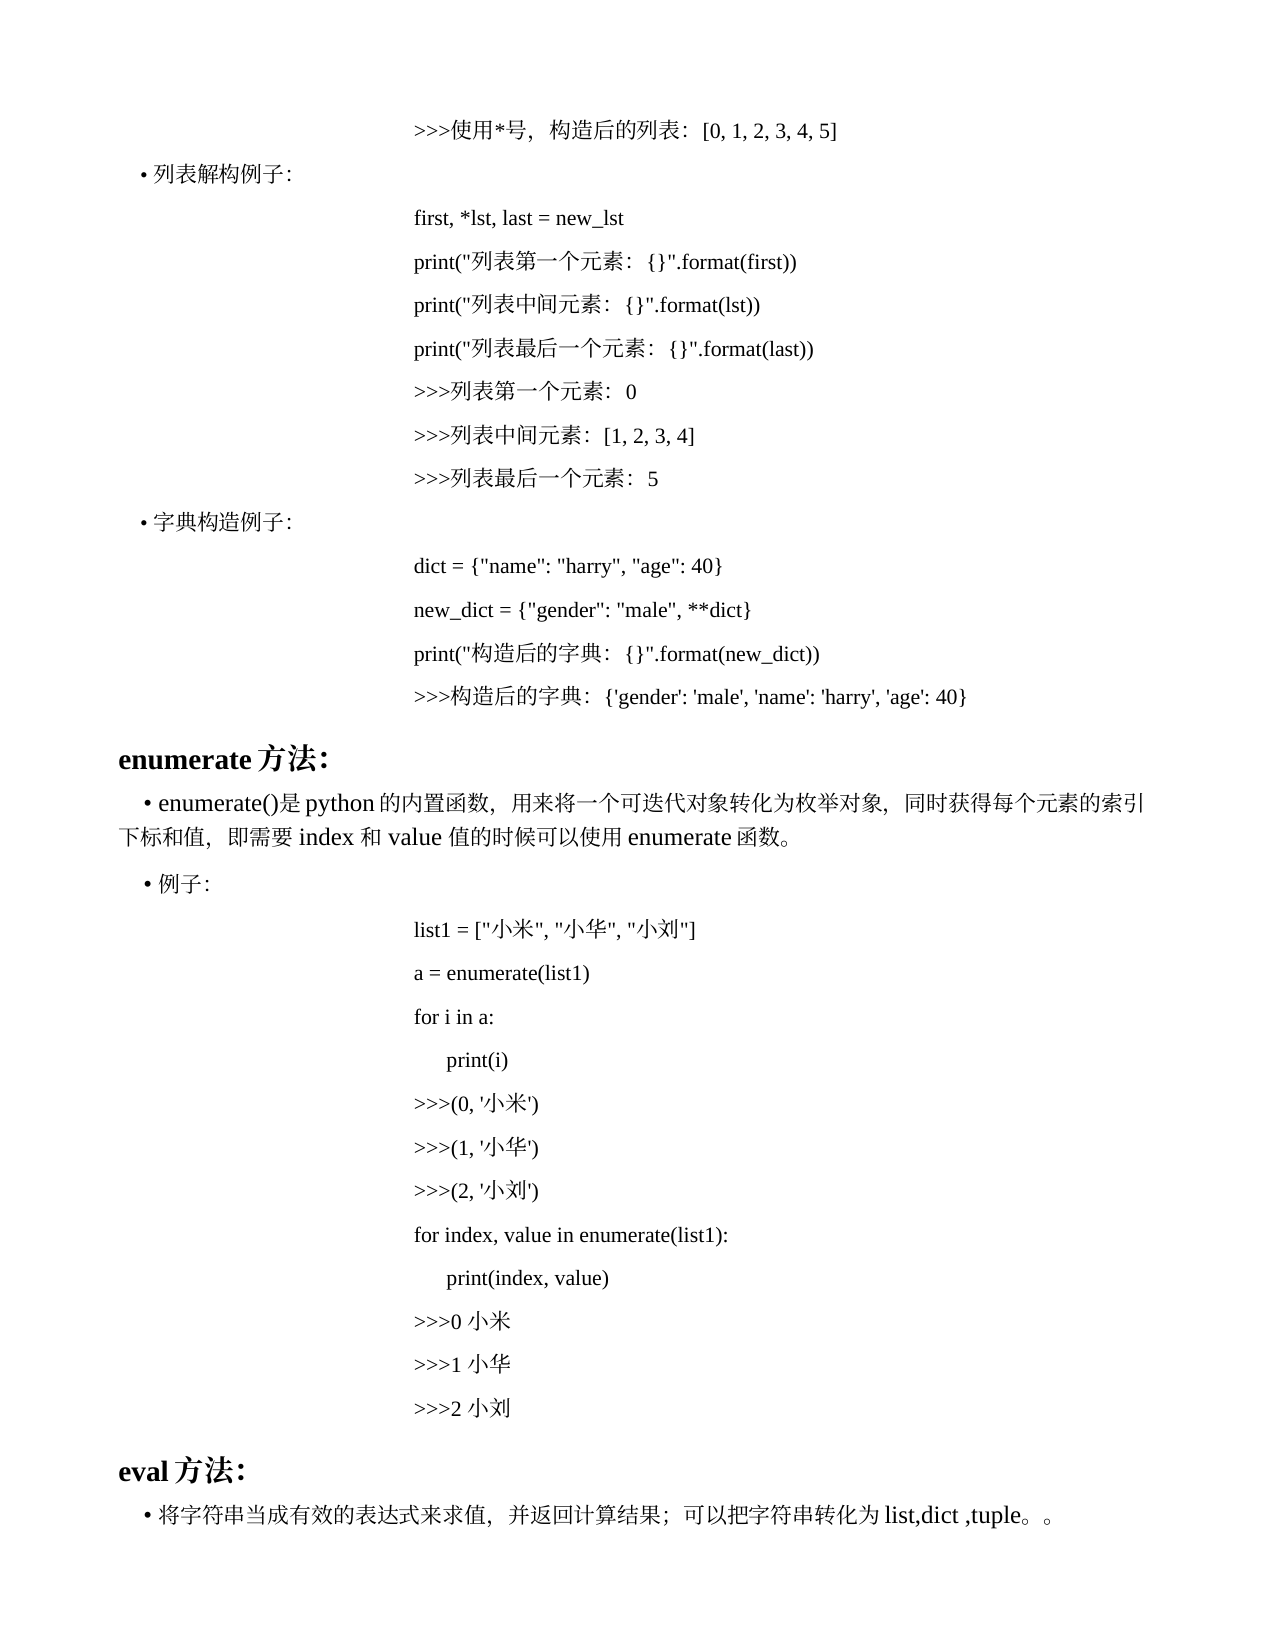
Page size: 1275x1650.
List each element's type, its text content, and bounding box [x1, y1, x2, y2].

text • 字典构造例子： [118, 510, 1157, 535]
text >>>列表中间元素：[1, 2, 3, 4] [118, 423, 1157, 448]
text for i in a: [118, 1004, 1157, 1029]
text print(index, value) [118, 1265, 1157, 1290]
subtitle enumerate方法： [118, 742, 1157, 776]
text >>>(1, '小华') [118, 1134, 1157, 1160]
text >>>1 小华 [118, 1352, 1157, 1377]
text first, *lst, last = new_lst [118, 205, 1157, 230]
text for index, value in enumerate(list1): [118, 1222, 1157, 1247]
text new_dict = {"gender": "male", **dict} [118, 597, 1157, 622]
text print("列表中间元素：{}".format(lst)) [118, 292, 1157, 317]
subtitle eval方法： [118, 1454, 1157, 1488]
text >>>2 小刘 [118, 1396, 1157, 1421]
text >>>(0, '小米') [118, 1091, 1157, 1116]
text print("列表最后一个元素：{}".format(last)) [118, 336, 1157, 361]
text • enumerate()是python的内置函数，用来将一个可迭代对象转化为枚举对象，同时获得每个元素的索引下标和值，即需要 index 和 value 值的时候可以使用enumerate函数。 [118, 788, 1157, 850]
text >>>列表最后一个元素：5 [118, 466, 1157, 492]
text • 列表解构例子： [118, 162, 1157, 187]
text >>>构造后的字典：{'gender': 'male', 'name': 'harry', 'age': 40} [118, 684, 1157, 709]
text print("列表第一个元素：{}".format(first)) [118, 249, 1157, 274]
text print("构造后的字典：{}".format(new_dict)) [118, 641, 1157, 666]
text >>>列表第一个元素：0 [118, 379, 1157, 404]
text • 例子： [118, 869, 1157, 898]
text >>>使用*号，构造后的列表：[0, 1, 2, 3, 4, 5] [118, 118, 1157, 143]
text a = enumerate(list1) [118, 960, 1157, 986]
text >>>(2, '小刘') [118, 1178, 1157, 1203]
text dict = {"name": "harry", "age": 40} [118, 553, 1157, 579]
text >>>0 小米 [118, 1309, 1157, 1334]
text print(i) [118, 1047, 1157, 1073]
text • 将字符串当成有效的表达式来求值，并返回计算结果；可以把字符串转化为list,dict ,tuple。。 [118, 1500, 1157, 1529]
text list1 = ["小米", "小华", "小刘"] [118, 917, 1157, 942]
